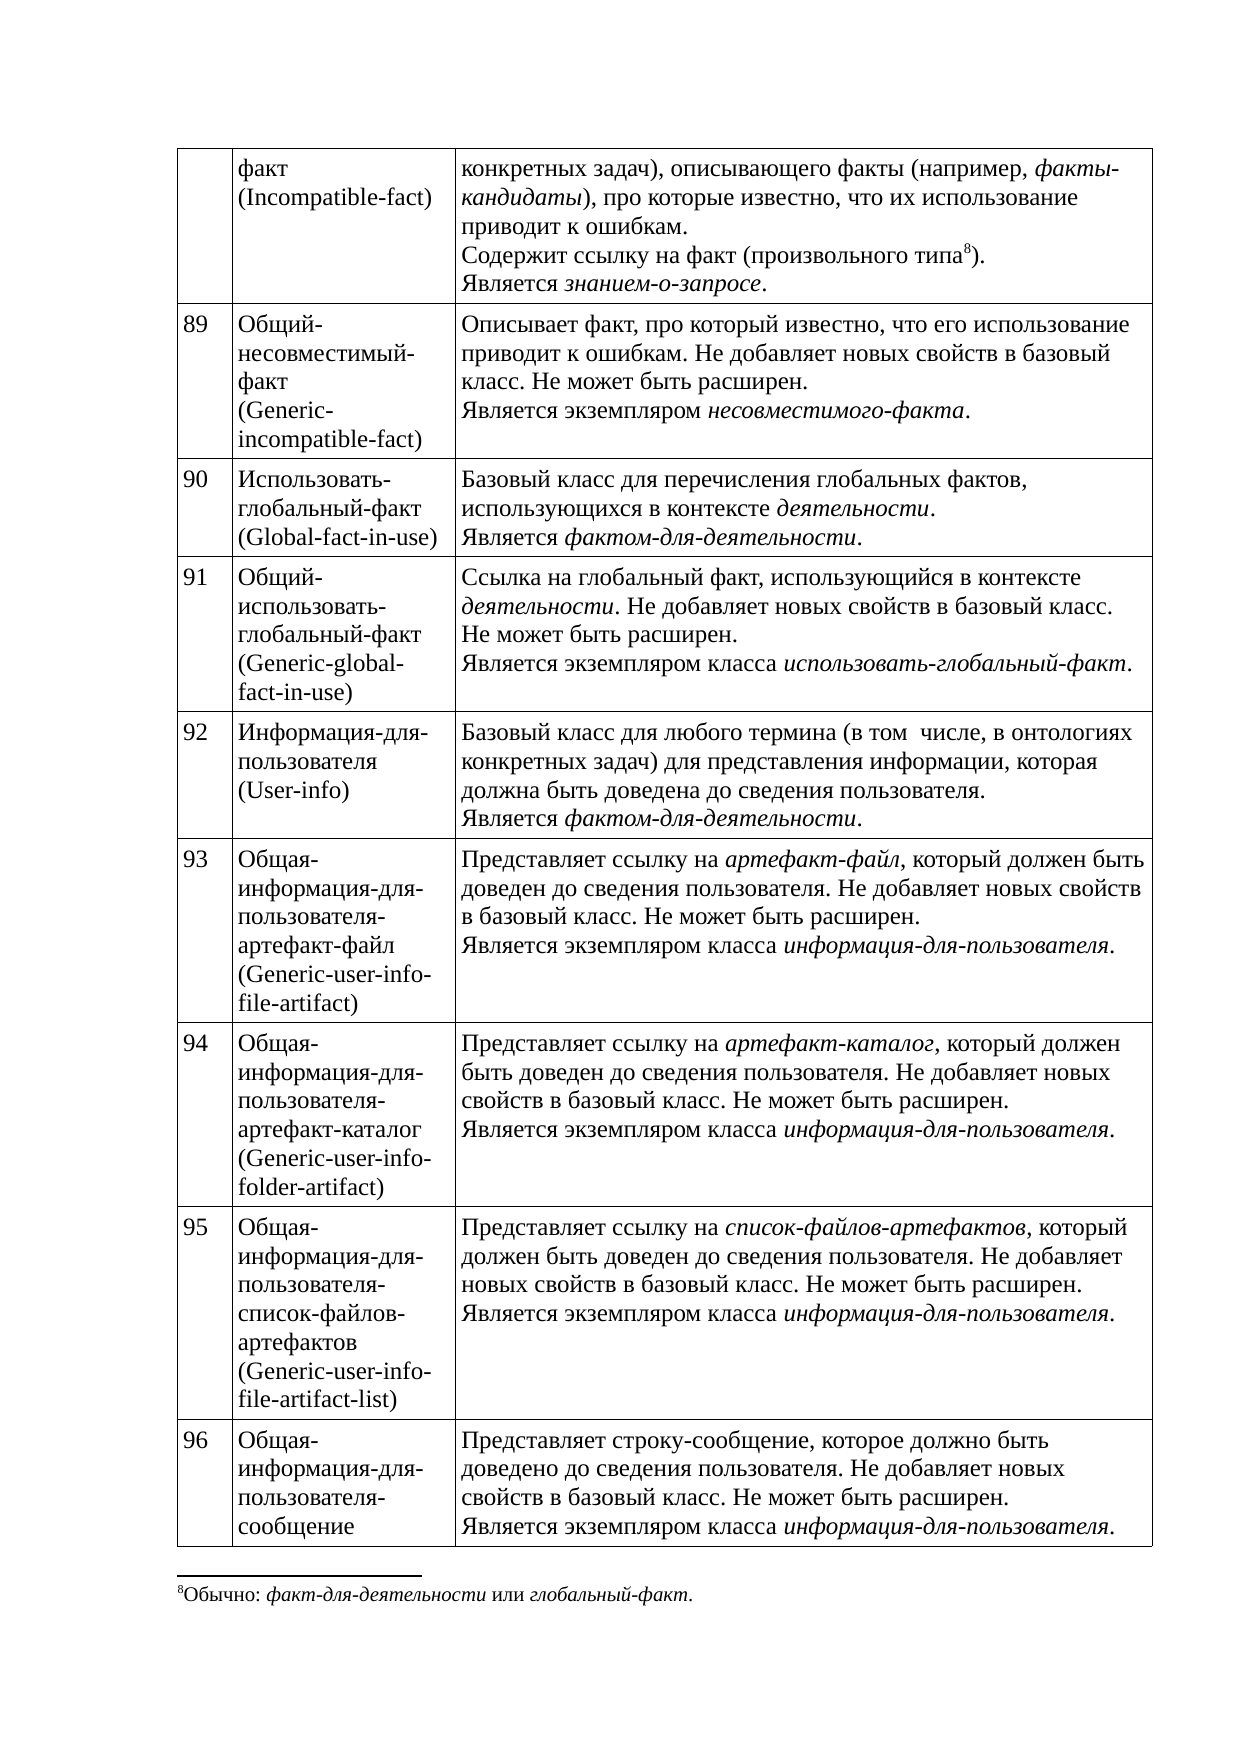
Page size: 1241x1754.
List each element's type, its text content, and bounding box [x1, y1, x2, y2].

table_cell 96 [178, 1420, 232, 1546]
table_cell конкретных задач), описывающего факты (например, факты-кандидаты), про которые известно, что их использование приводит к ошибкам. Содержит ссылку на факт (произвольного типа). Является знанием-о-запросе. [456, 149, 1152, 303]
table_cell 95 [178, 1207, 232, 1419]
table_cell Описывает факт, про который известно, что его использование приводит к ошибкам. Не добавляет новых свойств в базовый класс. Не может быть расширен. Является экземпляром несовместимого-факта. [456, 304, 1152, 458]
table_cell Общий-несовместимый-факт (Generic-incompatible-fact) [233, 304, 455, 458]
table_cell Общая-информация-для-пользователя-артефакт-файл (Generic-user-info-file-artifact) [233, 839, 455, 1022]
table_cell Использовать-глобальный-факт (Global-fact-in-use) [233, 459, 455, 556]
table_cell Представляет строку-сообщение, которое должно быть доведено до сведения пользователя. Не добавляет новых свойств в базовый класс. Не может быть расширен. Является экземпляром класса информация-для-пользователя. [456, 1420, 1152, 1546]
table_cell Представляет ссылку на артефакт-каталог, который должен быть доведен до сведения пользователя. Не добавляет новых свойств в базовый класс. Не может быть расширен. Является экземпляром класса информация-для-пользователя. [456, 1023, 1152, 1206]
table_cell Общая-информация-для-пользователя-артефакт-каталог (Generic-user-info-folder-artifact) [233, 1023, 455, 1206]
table_cell 94 [178, 1023, 232, 1206]
table_cell Представляет ссылку на артефакт-файл, который должен быть доведен до сведения пользователя. Не добавляет новых свойств в базовый класс. Не может быть расширен. Является экземпляром класса информация-для-пользователя. [456, 839, 1152, 1022]
table_cell Информация-для-пользователя (User-info) [233, 712, 455, 838]
table_cell Представляет ссылку на список-файлов-артефактов, который должен быть доведен до сведения пользователя. Не добавляет новых свойств в базовый класс. Не может быть расширен. Является экземпляром класса информация-для-пользователя. [456, 1207, 1152, 1419]
table_cell Ссылка на глобальный факт, использующийся в контексте деятельности. Не добавляет новых свойств в базовый класс. Не может быть расширен. Является экземпляром класса использовать-глобальный-факт. [456, 557, 1152, 711]
table_cell 93 [178, 839, 232, 1022]
table_cell Базовый класс для любого термина (в том числе, в онтологиях конкретных задач) для представления информации, которая должна быть доведена до сведения пользователя. Является фактом-для-деятельности. [456, 712, 1152, 838]
table_cell [178, 149, 232, 303]
table_cell Общая-информация-для-пользователя-сообщение [233, 1420, 455, 1546]
table_cell 90 [178, 459, 232, 556]
table_cell Общий-использовать-глобальный-факт (Generic-global-fact-in-use) [233, 557, 455, 711]
table_cell Базовый класс для перечисления глобальных фактов, использующихся в контексте деятельности. Является фактом-для-деятельности. [456, 459, 1152, 556]
table_cell 92 [178, 712, 232, 838]
table_cell 91 [178, 557, 232, 711]
table_cell 89 [178, 304, 232, 458]
table_cell Общая-информация-для-пользователя-список-файлов-артефактов (Generic-user-info-file-artifact-list) [233, 1207, 455, 1419]
table_cell факт (Incompatible-fact) [233, 149, 455, 303]
